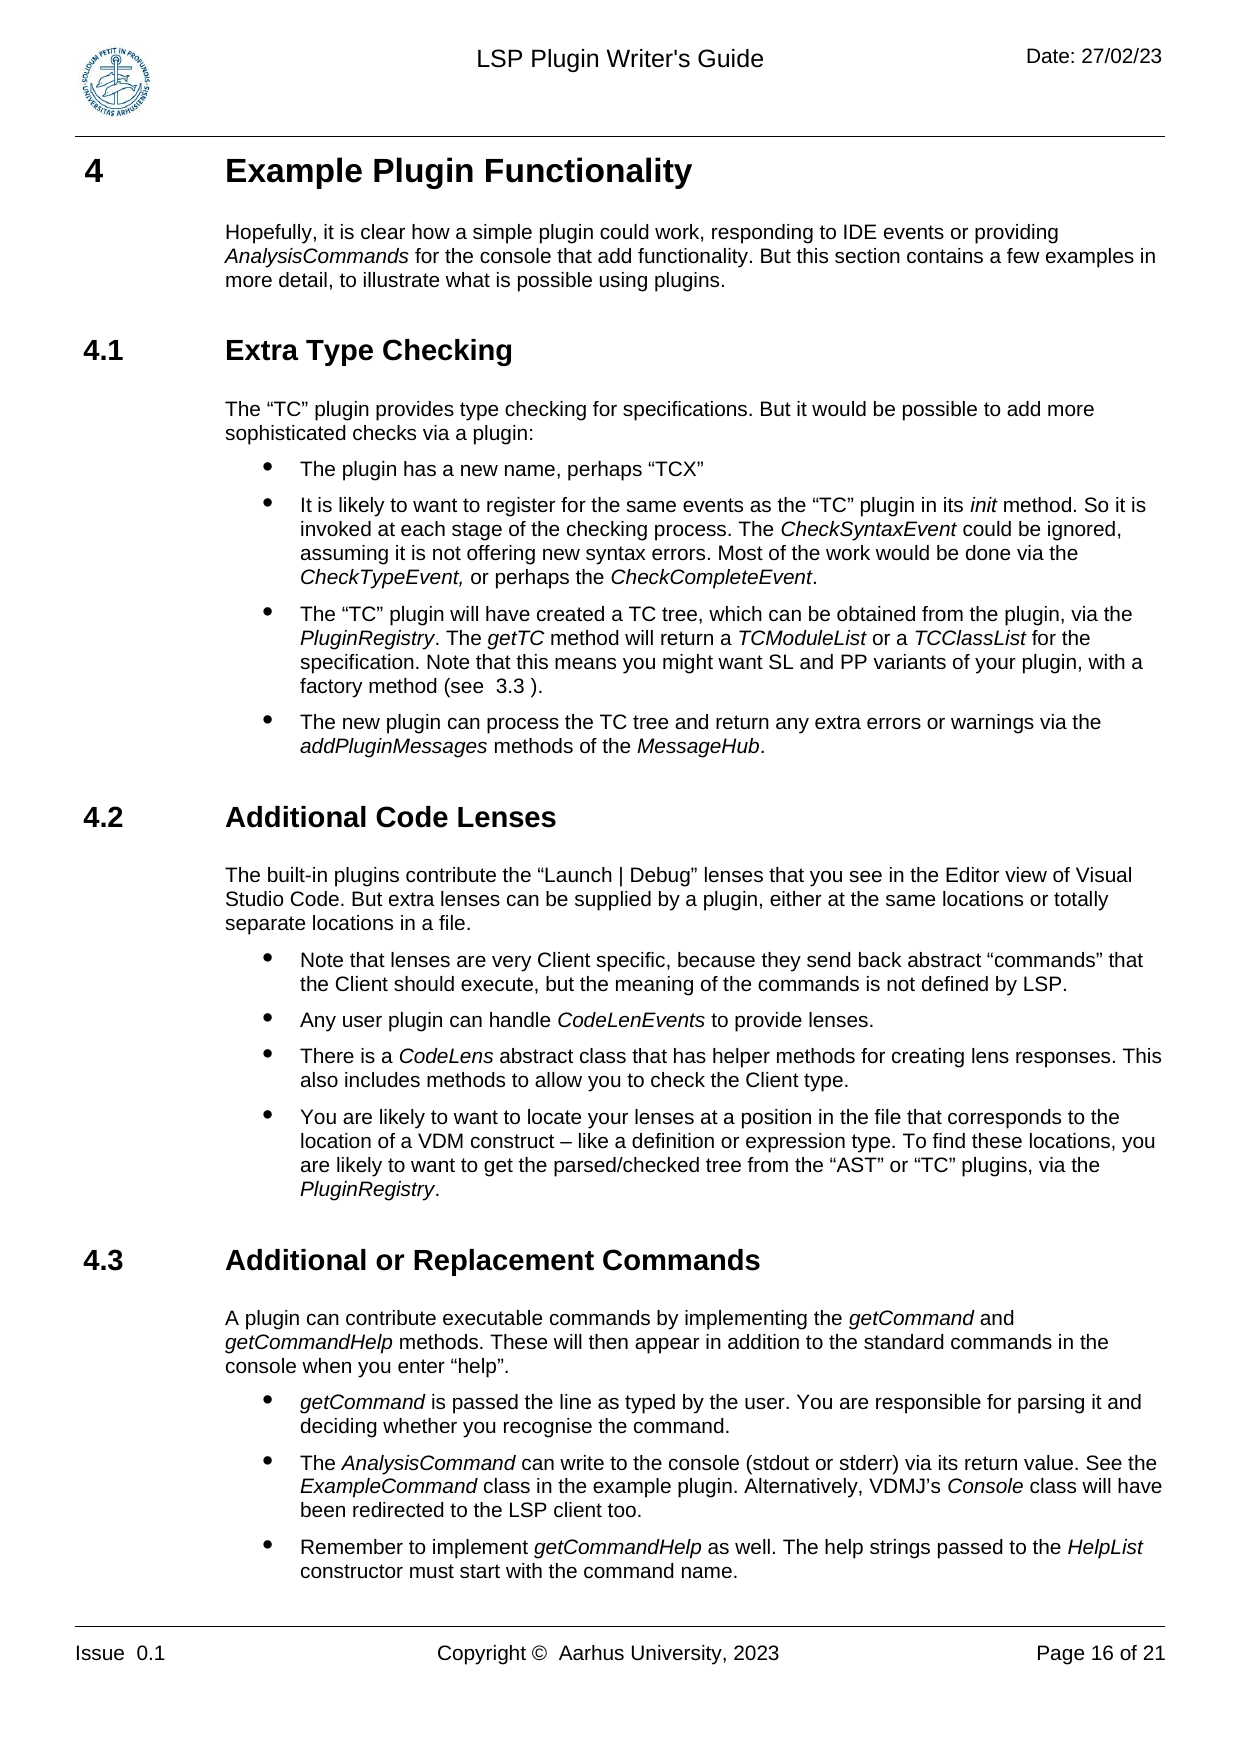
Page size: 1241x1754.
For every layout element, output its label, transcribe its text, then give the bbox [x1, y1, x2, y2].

list The plugin has a new name, perhaps “TCX” [262, 457, 1165, 481]
picture [78, 44, 153, 120]
list The “TC” plugin will have created a TC tree, which can be obtained from the plugin, via the PluginRegistry. The getTC method will return a TCModuleList or a TCClassList for the specification. Note that this means you might want SL and PP variants of your plugin, with a factory method (see 3.3 ). [262, 602, 1165, 698]
text A plugin can contribute executable commands by implementing the getCommand and getCommandHelp methods. These will then appear in addition to the standard commands in the console when you enter “help”. [225, 1306, 1165, 1378]
subtitle Extra Type Checking [75, 334, 1165, 367]
subtitle Additional Code Lenses [75, 801, 1165, 833]
list Remember to implement getCommandHelp as well. The help strings passed to the HelpList constructor must start with the command name. [262, 1535, 1165, 1583]
list You are likely to want to locate your lenses at a position in the file that corresponds to the location of a VDM construct – like a definition or expression type. To find these locations, you are likely to want to get the parsed/checked tree from the “AST” or “TC” plugins, via the PluginRegistry. [262, 1105, 1165, 1201]
list getCommand is passed the line as typed by the user. You are responsible for parsing it and deciding whether you recognise the command. [262, 1390, 1165, 1438]
subtitle Example Plugin Functionality [75, 152, 1165, 190]
text The built-in plugins contribute the “Launch | Debug” lenses that you see in the Editor view of Visual Studio Code. But extra lenses can be supplied by a plugin, either at the same locations or totally separate locations in a file. [225, 863, 1165, 935]
list Any user plugin can handle CodeLenEvents to provide lenses. [262, 1008, 1165, 1032]
list It is likely to want to register for the same events as the “TC” plugin in its init method. So it is invoked at each stage of the checking process. The CheckSyntaxEvent could be ignored, assuming it is not offering new syntax errors. Most of the work would be done via the CheckTypeEvent, or perhaps the CheckCompleteEvent. [262, 494, 1165, 589]
list The AnalysisCommand can write to the console (stdout or stderr) via its return value. See the ExampleCommand class in the example plugin. Alternatively, VDMJ’s Console class will have been redirected to the LSP client too. [262, 1451, 1165, 1523]
text Hopefully, it is clear how a simple plugin could work, responding to IDE events or providing AnalysisCommands for the console that add functionality. But this section contains a few examples in more detail, to illustrate what is possible using plugins. [225, 220, 1165, 292]
list There is a CodeLens abstract class that has helper methods for creating lens responses. This also includes methods to allow you to check the Client type. [262, 1045, 1165, 1093]
list Note that lenses are very Client specific, because they send back abstract “commands” that the Client should execute, but the meaning of the commands is not defined by LSP. [262, 948, 1165, 996]
list The new plugin can process the TC tree and return any extra errors or warnings via the addPluginMessages methods of the MessageHub. [262, 710, 1165, 758]
text The “TC” plugin provides type checking for specifications. But it would be possible to add more sophisticated checks via a plugin: [225, 397, 1165, 445]
subtitle Additional or Replacement Commands [75, 1243, 1165, 1276]
